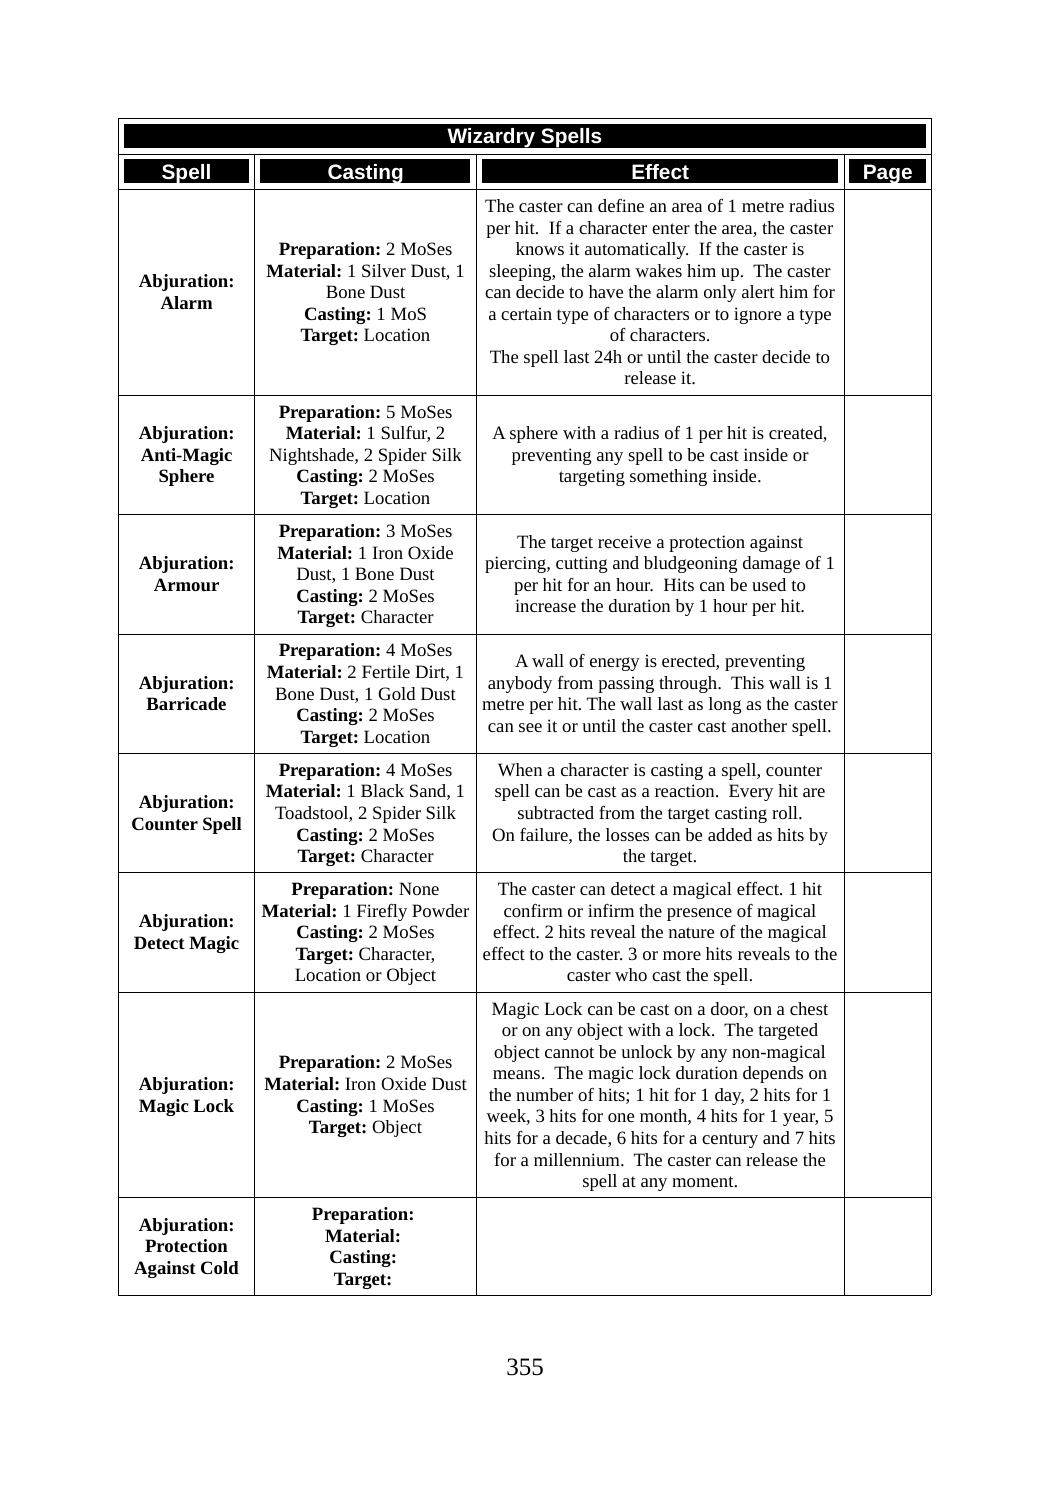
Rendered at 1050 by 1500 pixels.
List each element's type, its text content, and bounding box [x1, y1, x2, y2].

table_cell When a character is casting a spell, counter spell can be cast as a reaction. Every hit are subtracted from the target casting roll. On failure, the losses can be added as hits by the target. [477, 754, 844, 872]
table_cell [845, 873, 931, 992]
table_cell Page [845, 155, 931, 189]
table_cell Abjuration: Armour [119, 515, 254, 633]
table_cell [845, 993, 931, 1197]
table_cell Abjuration: Alarm [119, 190, 254, 395]
table_cell Abjuration: Magic Lock [119, 993, 254, 1197]
table_cell Abjuration: Anti-Magic Sphere [119, 396, 254, 514]
table_cell Abjuration: Protection Against Cold [119, 1198, 254, 1295]
table_cell Abjuration: Barricade [119, 635, 254, 753]
table_cell The caster can define an area of 1 metre radius per hit. If a character enter the area, the caster knows it automatically. If the caster is sleeping, the alarm wakes him up. The caster can decide to have the alarm only alert him for a certain type of characters or to ignore a type of characters. The spell last 24h or until the caster decide to release it. [477, 190, 844, 395]
table_cell Effect [477, 155, 844, 189]
table_cell The caster can detect a magical effect. 1 hit confirm or infirm the presence of magical effect. 2 hits reveal the nature of the magical effect to the caster. 3 or more hits reveals to the caster who cast the spell. [477, 873, 844, 992]
table_cell Preparation: Material: Casting: Target: [255, 1198, 476, 1295]
table_cell A wall of energy is erected, preventing anybody from passing through. This wall is 1 metre per hit. The wall last as long as the caster can see it or until the caster cast another spell. [477, 635, 844, 753]
table_cell [845, 515, 931, 633]
table_cell Abjuration: Detect Magic [119, 873, 254, 992]
table_cell [845, 754, 931, 872]
table_cell [477, 1198, 844, 1295]
table_cell Casting [255, 155, 476, 189]
table_cell Spell [119, 155, 254, 189]
table_cell Preparation: 5 MoSes Material: 1 Sulfur, 2 Nightshade, 2 Spider Silk Casting: 2 MoSes Target: Location [255, 396, 476, 514]
table_cell Magic Lock can be cast on a door, on a chest or on any object with a lock. The targeted object cannot be unlock by any non-magical means. The magic lock duration depends on the number of hits; 1 hit for 1 day, 2 hits for 1 week, 3 hits for one month, 4 hits for 1 year, 5 hits for a decade, 6 hits for a century and 7 hits for a millennium. The caster can release the spell at any moment. [477, 993, 844, 1197]
table_header Wizardry Spells [119, 119, 931, 154]
table_cell Abjuration: Counter Spell [119, 754, 254, 872]
table_cell Preparation: 4 MoSes Material: 2 Fertile Dirt, 1 Bone Dust, 1 Gold Dust Casting: 2 MoSes Target: Location [255, 635, 476, 753]
table_cell Preparation: 3 MoSes Material: 1 Iron Oxide Dust, 1 Bone Dust Casting: 2 MoSes Target: Character [255, 515, 476, 633]
table_cell Preparation: 2 MoSes Material: 1 Silver Dust, 1 Bone Dust Casting: 1 MoS Target: Location [255, 190, 476, 395]
table_cell The target receive a protection against piercing, cutting and bludgeoning damage of 1 per hit for an hour. Hits can be used to increase the duration by 1 hour per hit. [477, 515, 844, 633]
table_cell A sphere with a radius of 1 per hit is created, preventing any spell to be cast inside or targeting something inside. [477, 396, 844, 514]
table_cell Preparation: 4 MoSes Material: 1 Black Sand, 1 Toadstool, 2 Spider Silk Casting: 2 MoSes Target: Character [255, 754, 476, 872]
table_cell Preparation: None Material: 1 Firefly Powder Casting: 2 MoSes Target: Character, Location or Object [255, 873, 476, 992]
table_cell [845, 190, 931, 395]
table_cell Preparation: 2 MoSes Material: Iron Oxide Dust Casting: 1 MoSes Target: Object [255, 993, 476, 1197]
table_cell [845, 396, 931, 514]
table_cell [845, 635, 931, 753]
table_cell [845, 1198, 931, 1295]
